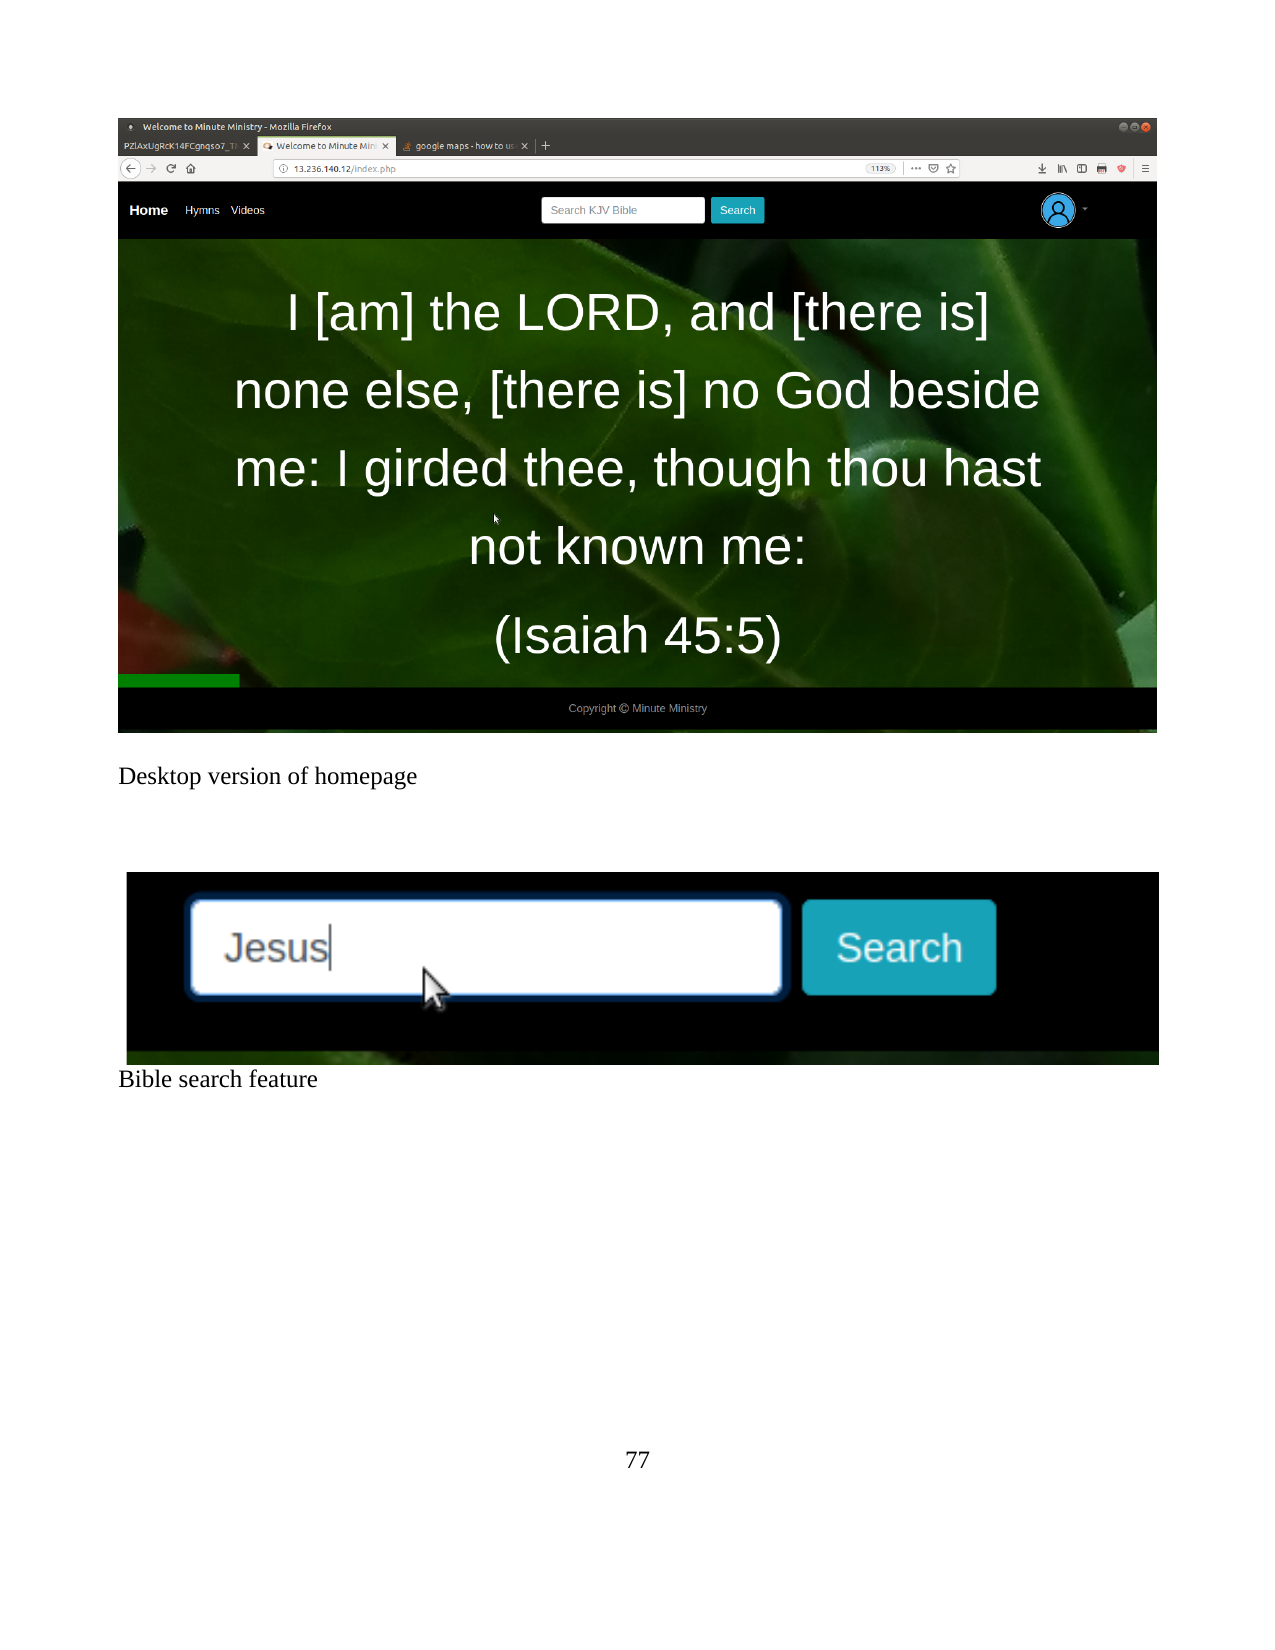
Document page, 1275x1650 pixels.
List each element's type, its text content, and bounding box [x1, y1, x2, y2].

text Desktop version of homepage [118, 761, 1157, 790]
text Bible search feature [118, 848, 1157, 1093]
picture [118, 118, 1157, 733]
picture [325, 872, 1076, 928]
